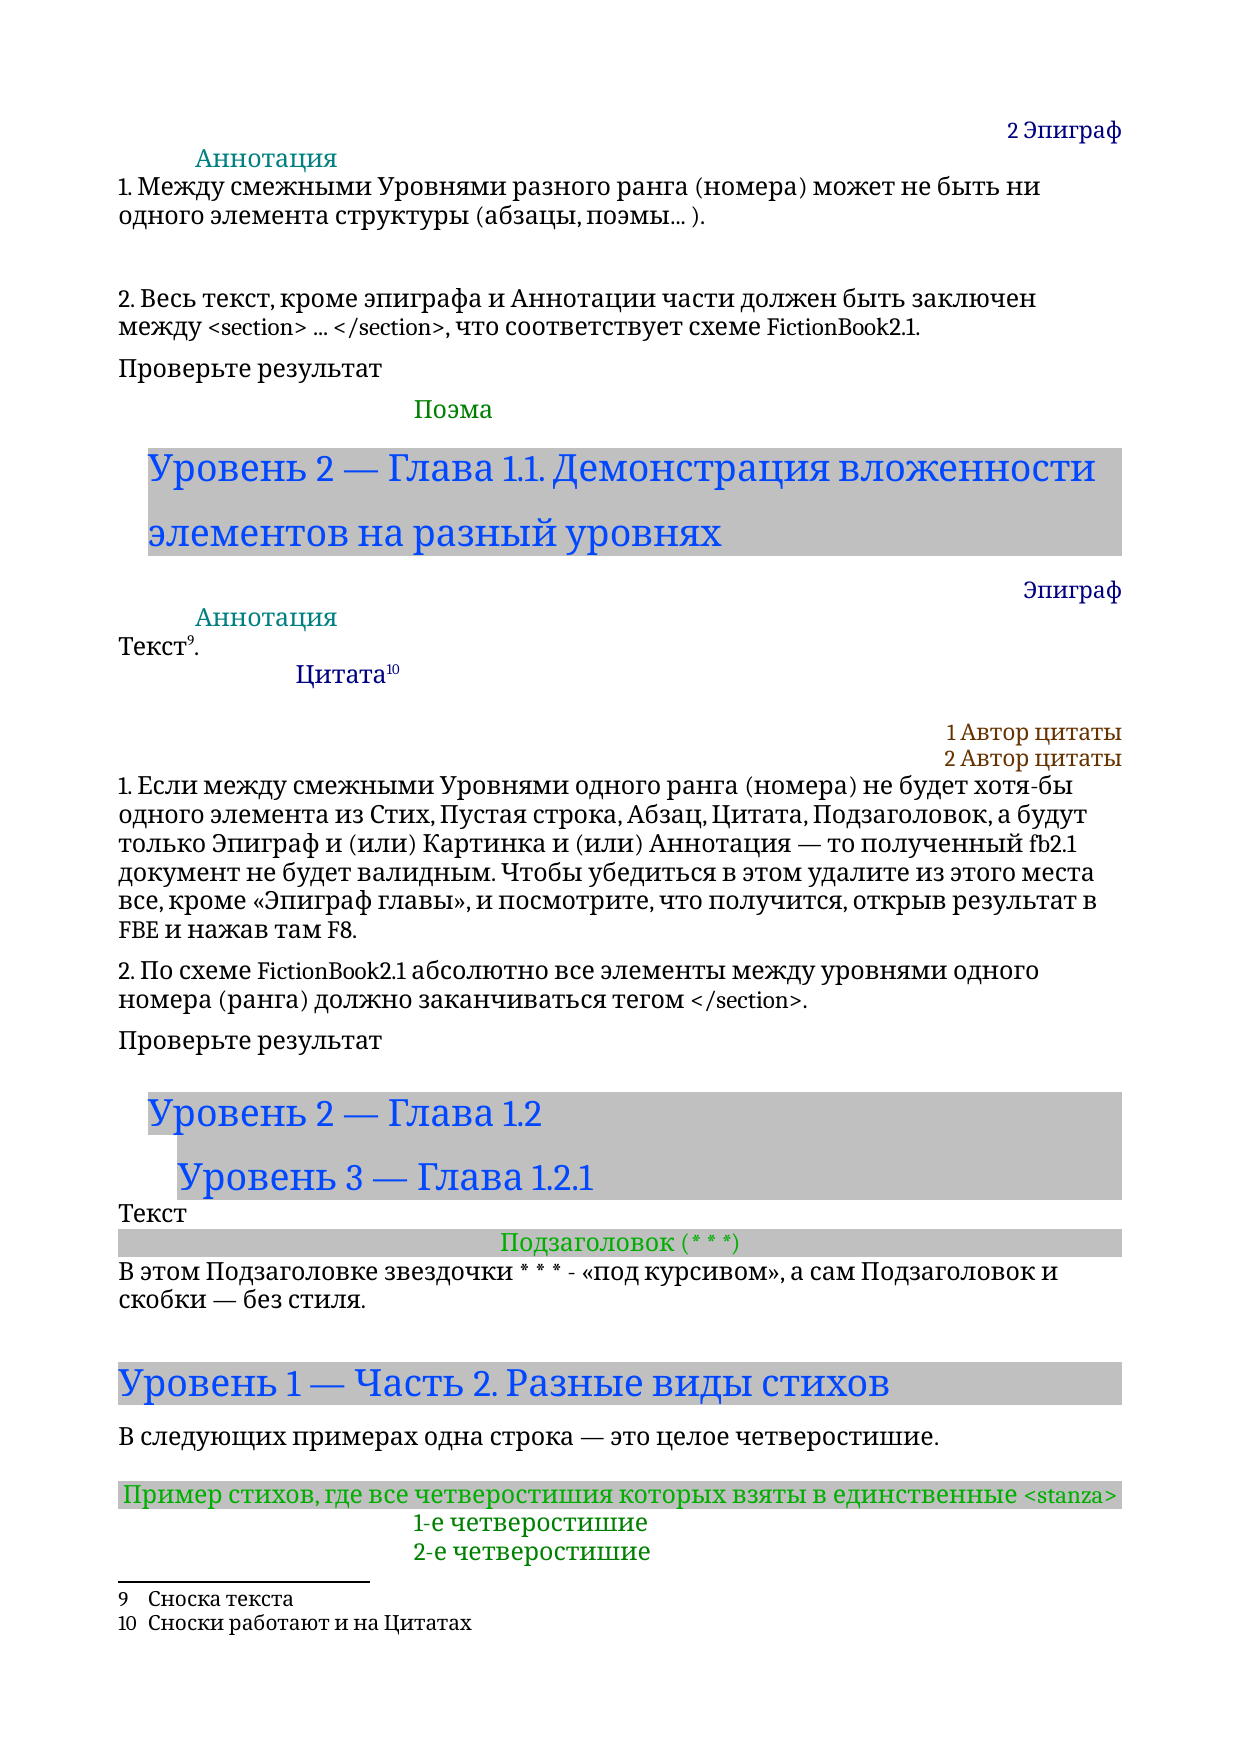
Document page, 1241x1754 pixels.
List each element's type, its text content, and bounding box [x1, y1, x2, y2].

text 2. По схеме FictionBook2.1 абсолютно все элементы между уровнями одного номера (ранга) должно заканчиваться тегом </section>. [118, 957, 1122, 1015]
text 2 Эпиграф [709, 118, 1122, 144]
text Сноска текста [118, 1588, 1122, 1612]
text В следующих примерах одна строка — это целое четверостишие. [118, 1423, 1122, 1452]
text Цитата [295, 661, 945, 690]
text Проверьте результат [118, 1027, 1122, 1056]
text Сноски работают и на Цитатах [118, 1612, 1122, 1636]
text Проверьте результат [118, 354, 1122, 383]
text Текст. [118, 633, 1122, 661]
subtitle Пример стихов, где все четверостишия которых взяты в единственные <stanza> [118, 1481, 1122, 1509]
text 1-е четверостишие [413, 1509, 1063, 1538]
text 1. Если между смежными Уровнями одного ранга (номера) не будет хотя-бы одного элемента из Стих, Пустая строка, Абзац, Цитата, Подзаголовок, а будут только Эпиграф и (или) Картинка и (или) Аннотация — то полученный fb2.1 документ не будет валидным. Чтобы убедиться в этом удалите из этого места все, кроме «Эпиграф главы», и посмотрите, что получится, открыв результат в FBE и нажав там F8. [118, 772, 1122, 945]
text Уровень 1 — Часть 2. Разные виды стихов [118, 1362, 1122, 1405]
text 2. Весь текст, кроме эпиграфа и Аннотации части должен быть заключен между <section> ... </section>, что соответствует схеме FictionBook2.1. [118, 284, 1122, 342]
text В этом Подзаголовке звездочки * * * - «под курсивом», а сам Подзаголовок и скобки — без стиля. [118, 1257, 1122, 1315]
text Аннотация [118, 144, 1122, 173]
text Уровень 2 — Глава 1.1. Демонстрация вложенности элементов на разный уровнях [148, 448, 1122, 556]
subtitle Подзаголовок (* * *) [118, 1229, 1122, 1257]
text 1. Между смежными Уровнями разного ранга (номера) может не быть ни одного элемента структуры (абзацы, поэмы... ). [118, 173, 1122, 231]
text Уровень 3 — Глава 1.2.1 [177, 1157, 1122, 1200]
text 2-е четверостишие [413, 1538, 1063, 1567]
text Текст [118, 1200, 1122, 1229]
text Поэма [413, 396, 1063, 424]
text 2 Автор цитаты [325, 746, 1122, 772]
text 1 Автор цитаты [325, 719, 1122, 746]
text Уровень 2 — Глава 1.2 [148, 1092, 1122, 1135]
text Эпиграф [709, 577, 1122, 604]
text Аннотация [118, 604, 1122, 633]
